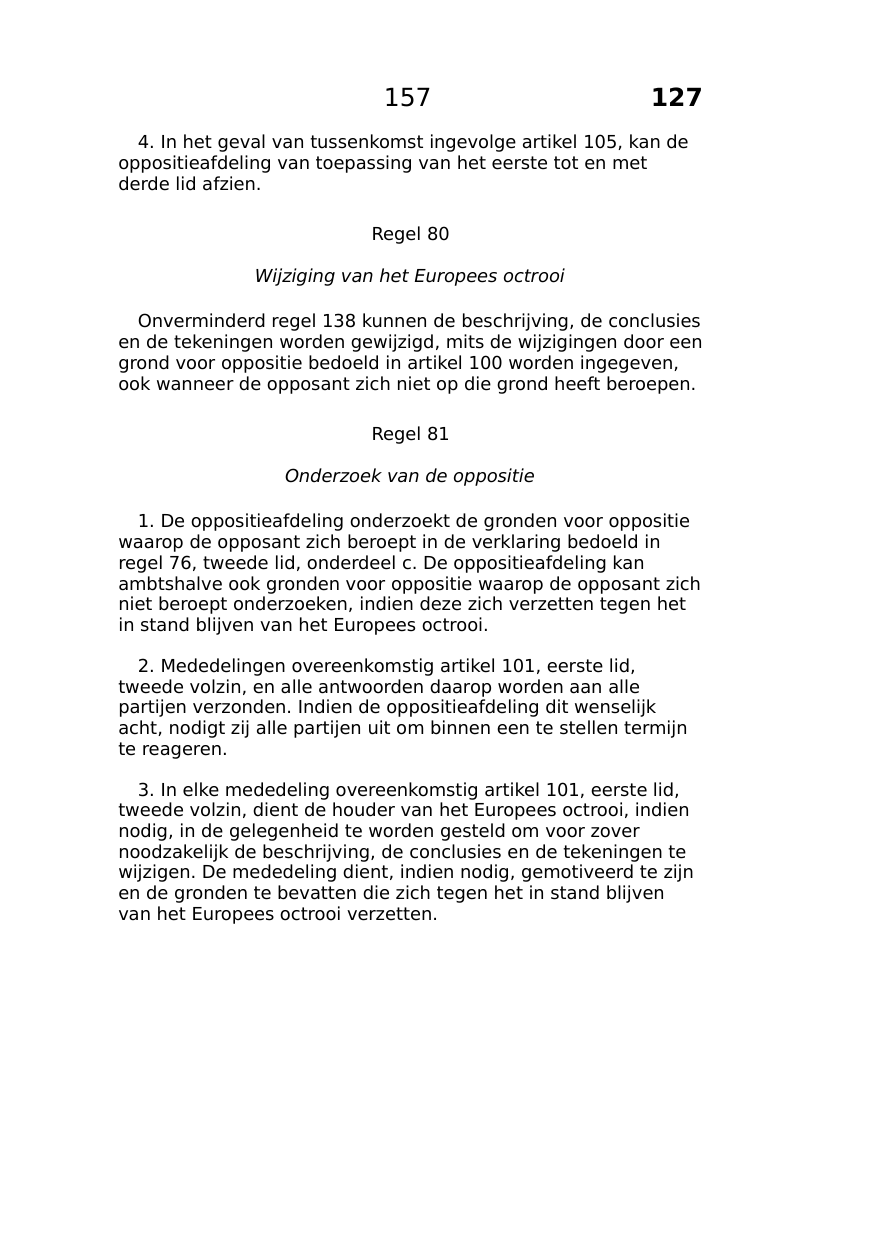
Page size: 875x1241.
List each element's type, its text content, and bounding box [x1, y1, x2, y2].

text 1. De oppositieafdeling onderzoekt de gronden voor oppositie waarop de opposant zich beroept in de verklaring bedoeld in regel 76, tweede lid, onderdeel c. De oppositieafdeling kan ambtshalve ook gronden voor oppositie waarop de opposant zich niet beroept onderzoeken, indien deze zich verzetten tegen het in stand blijven van het Europees octrooi. [118, 511, 703, 636]
subtitle Regel 80 Wijziging van het Europees octrooi [118, 224, 703, 286]
text Onverminderd regel 138 kunnen de beschrijving, de conclusies en de tekeningen worden gewijzigd, mits de wijzigingen door een grond voor oppositie bedoeld in artikel 100 worden ingegeven, ook wanneer de opposant zich niet op die grond heeft beroepen. [118, 311, 703, 394]
text 4. In het geval van tussenkomst ingevolge artikel 105, kan de oppositieafdeling van toepassing van het eerste tot en met derde lid afzien. [118, 132, 703, 194]
text 2. Mededelingen overeenkomstig artikel 101, eerste lid, tweede volzin, en alle antwoorden daarop worden aan alle partijen verzonden. Indien de oppositieafdeling dit wenselijk acht, nodigt zij alle partijen uit om binnen een te stellen termijn te reageren. [118, 656, 703, 759]
text 3. In elke mededeling overeenkomstig artikel 101, eerste lid, tweede volzin, dient de houder van het Europees octrooi, indien nodig, in de gelegenheid te worden gesteld om voor zover noodzakelijk de beschrijving, de conclusies en de tekeningen te wijzigen. De mededeling dient, indien nodig, gemotiveerd te zijn en de gronden te bevatten die zich tegen het in stand blijven van het Europees octrooi verzetten. [118, 779, 703, 924]
subtitle Regel 81 Onderzoek van de oppositie [118, 424, 703, 486]
